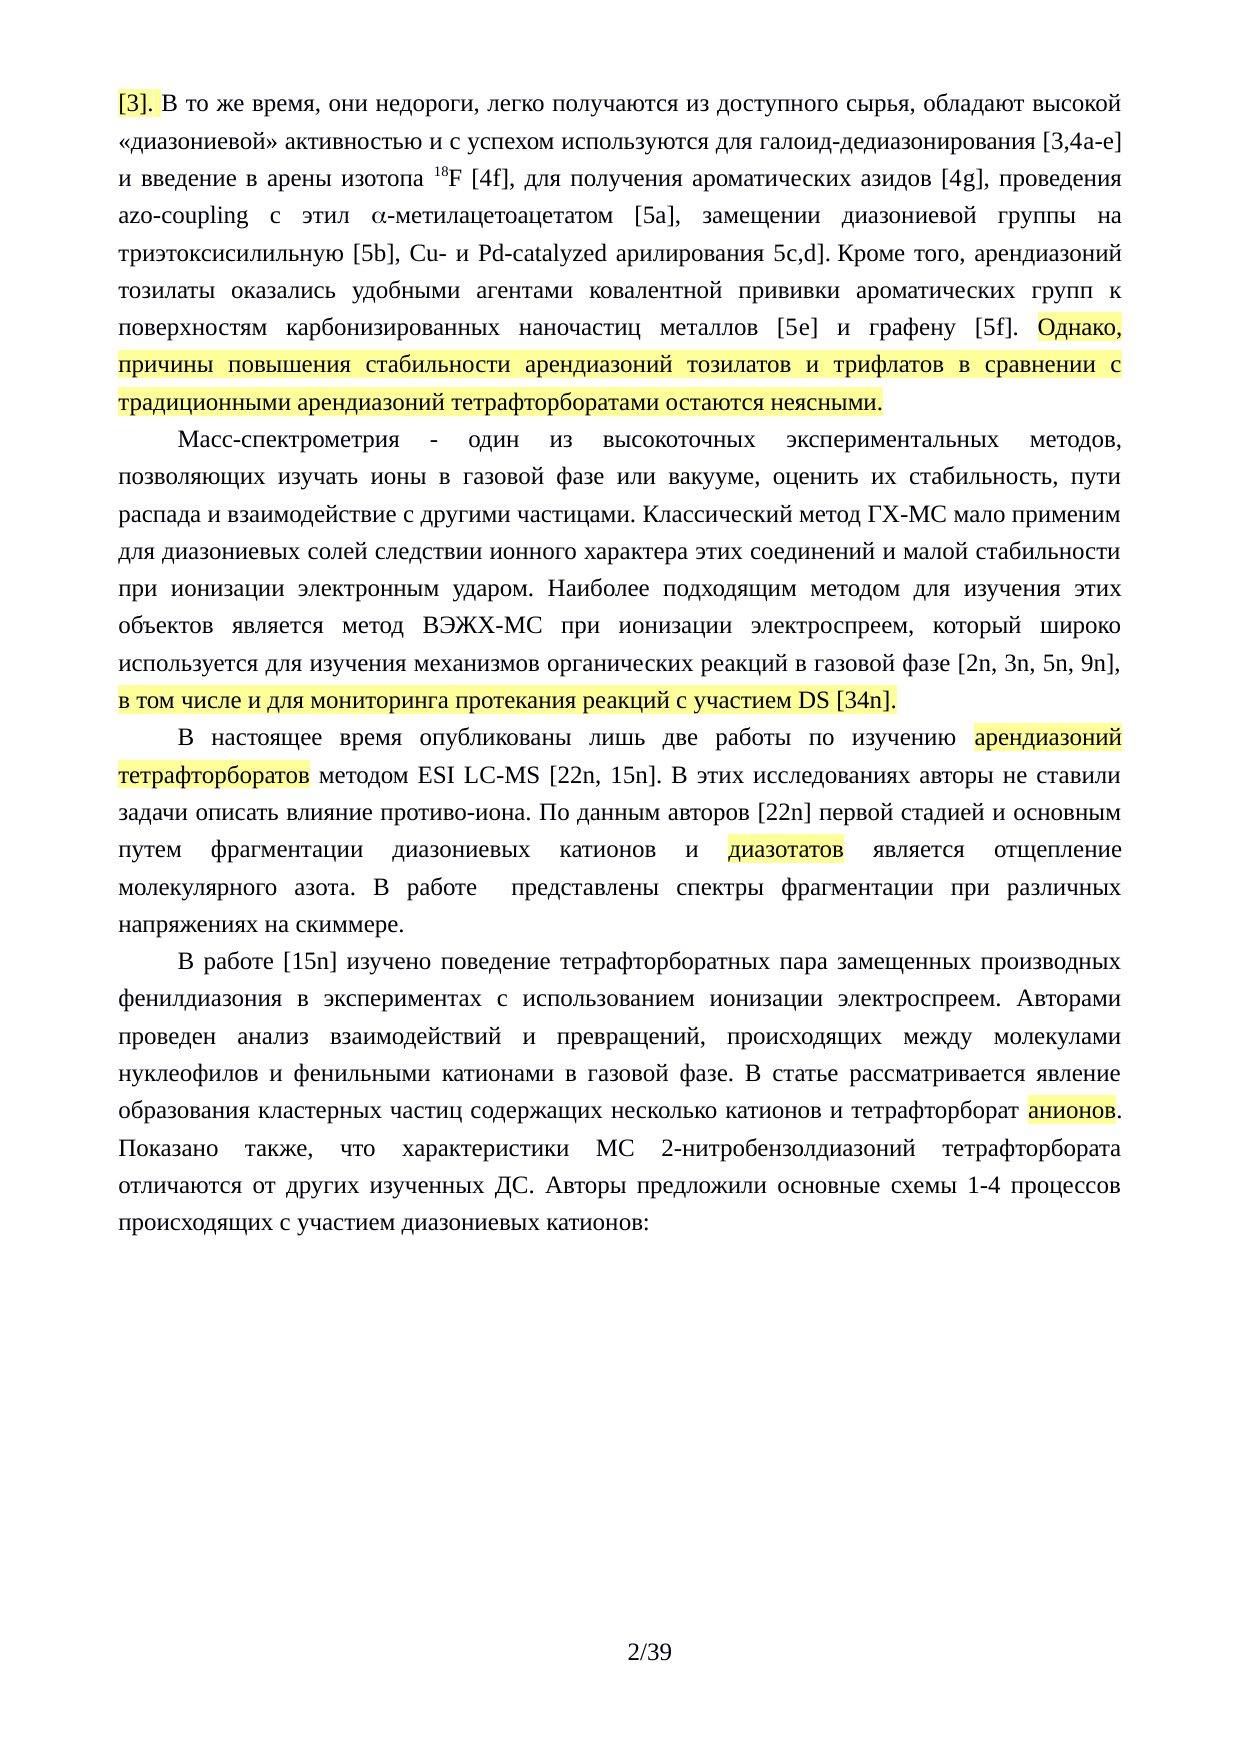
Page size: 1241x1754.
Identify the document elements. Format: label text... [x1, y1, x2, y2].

list Масс-спектрометрия - один из высокоточных экспериментальных методов, позволяющих изучать ионы в газовой фазе или вакууме, оценить их стабильность, пути распада и взаимодействие с другими частицами. Классический метод ГХ-МС мало применим для диазониевых солей следствии ионного характера этих соединений и малой стабильности при ионизации электронным ударом. Наиболее подходящим методом для изучения этих объектов является метод ВЭЖХ-МС при ионизации электроспреем, который широко используется для изучения механизмов органических реакций в газовой фазе [2n, 3n, 5n, 9n], в том числе и для мониторинга протекания реакций с участием DS [34n]. [118, 424, 1122, 714]
list [3]. В то же время, они недороги, легко получаются из доступного сырья, обладают высокой «диазониевой» активностью и с успехом используются для галоид-дедиазонирования [3,4a-e] и введение в арены изотопа 18F [4f], для получения ароматических азидов [4g], проведения azo-coupling с этил -метилацетоацетатом [5a], замещении диазониевой группы на триэтоксисилильную [5b], Cu- и Pd-catalyzed арилирования 5c,d]. Кроме того, арендиазоний тозилаты оказались удобными агентами ковалентной прививки ароматических групп к поверхностям карбонизированных наночастиц металлов [5e] и графену [5f]. Однако, причины повышения стабильности арендиазоний тозилатов и трифлатов в сравнении с традиционными арендиазоний тетрафторборатами остаются неясными. [118, 88, 1122, 416]
list В настоящее время опубликованы лишь две работы по изучению арендиазоний тетрафторборатов методом ESI LC-MS [22n, 15n]. В этих исследованиях авторы не ставили задачи описать влияние противо-иона. По данным авторов [22n] первой стадией и основным путем фрагментации диазониевых катионов и диазотатов является отщепление молекулярного азота. В работе представлены спектры фрагментации при различных напряжениях на скиммере. [118, 722, 1122, 938]
list В работе [15n] изучено поведение тетрафторборатных пара замещенных производных фенилдиазония в экспериментах с использованием ионизации электроспреем. Авторами проведен анализ взаимодействий и превращений, происходящих между молекулами нуклеофилов и фенильными катионами в газовой фазе. В статье рассматривается явление образования кластерных частиц содержащих несколько катионов и тетрафторборат анионов. Показано также, что характеристики МС 2-нитробензолдиазоний тетрафторбората отличаются от других изученных ДС. Авторы предложили основные схемы 1-4 процессов происходящих с участием диазониевых катионов: [118, 946, 1122, 1236]
